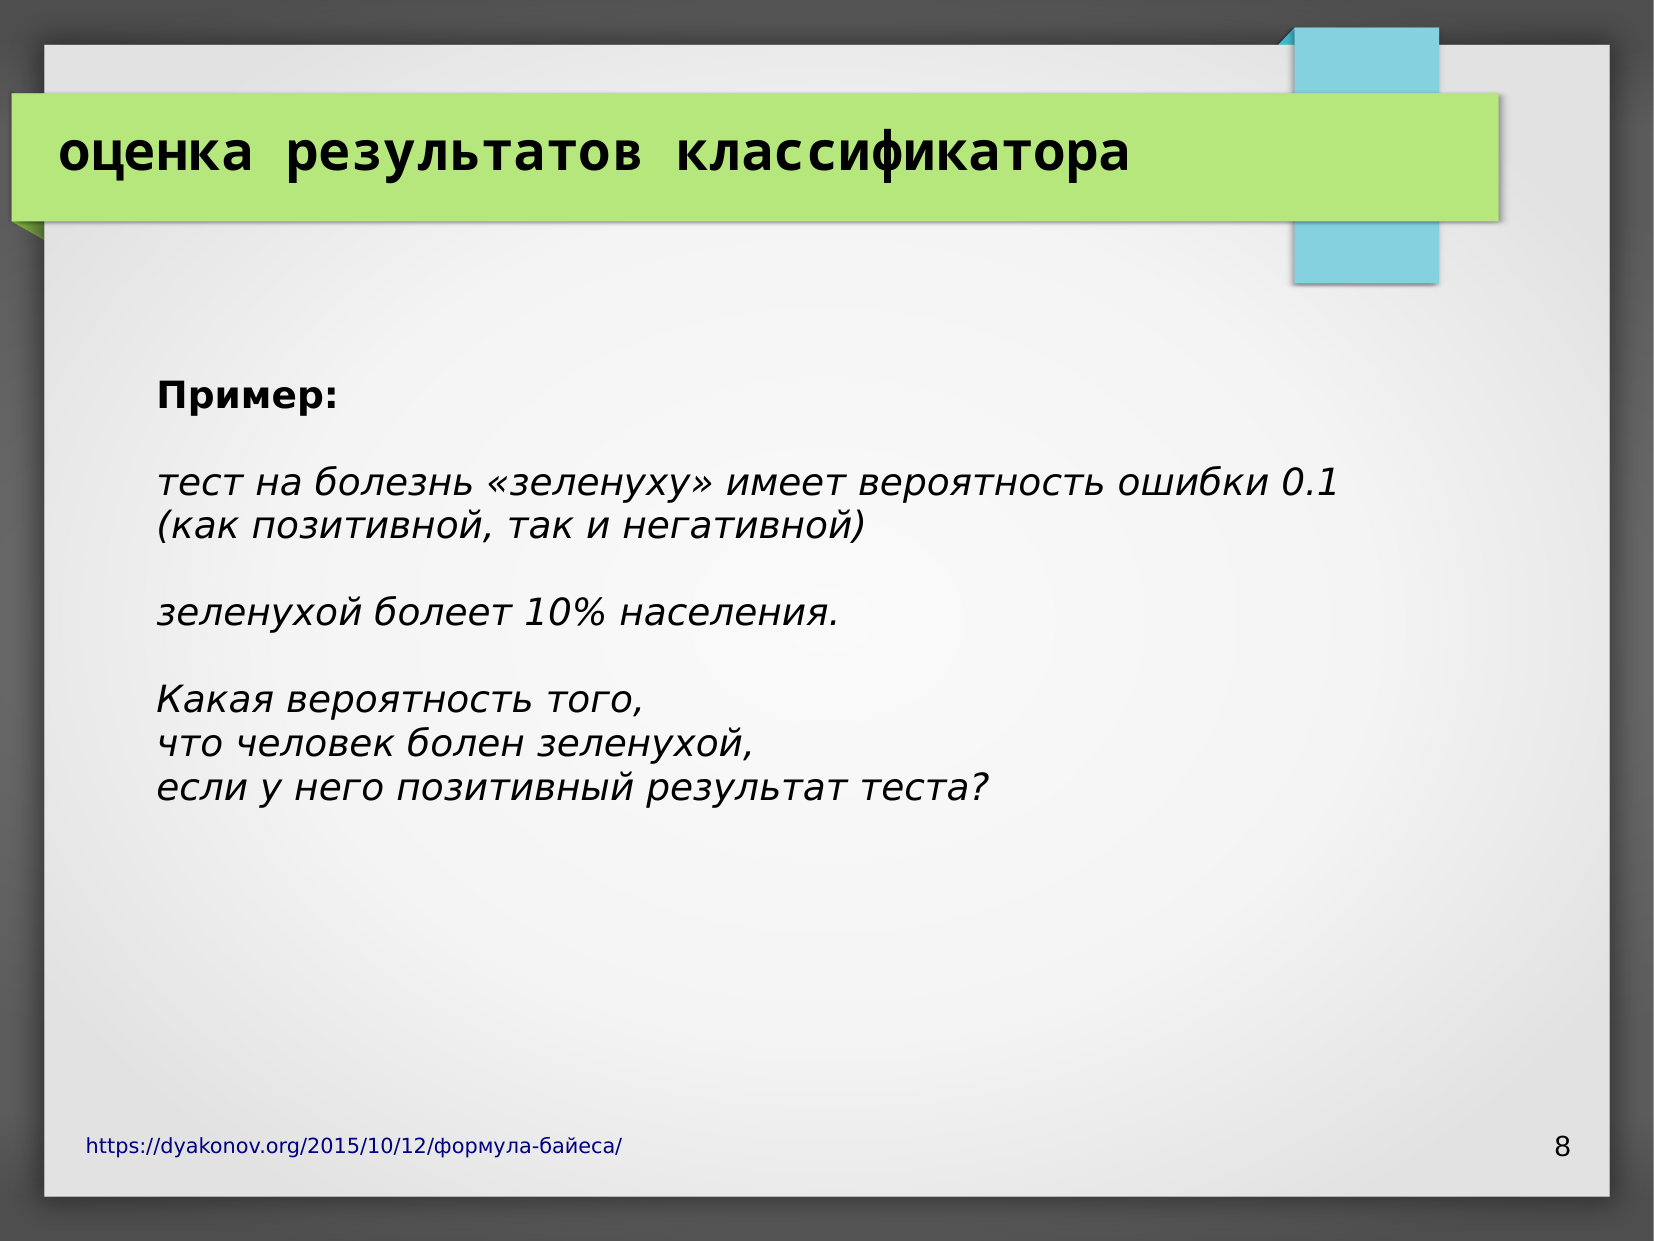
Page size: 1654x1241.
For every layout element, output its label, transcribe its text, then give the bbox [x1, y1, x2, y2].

text_box https://dyakonov.org/2015/10/12/формула-байеса/ [70, 1126, 808, 1182]
title оценка результатов классификатора [59, 109, 1217, 190]
text_box Пример: тест на болезнь «зеленуху» имеет вероятность ошибки 0.1 (как позитивной, так и негативной) зеленухой болеет 10% населения. Какая вероятность того, что человек болен зеленухой, если у него позитивный результат теста? [141, 366, 1441, 839]
picture [0, 0, 1654, 1241]
